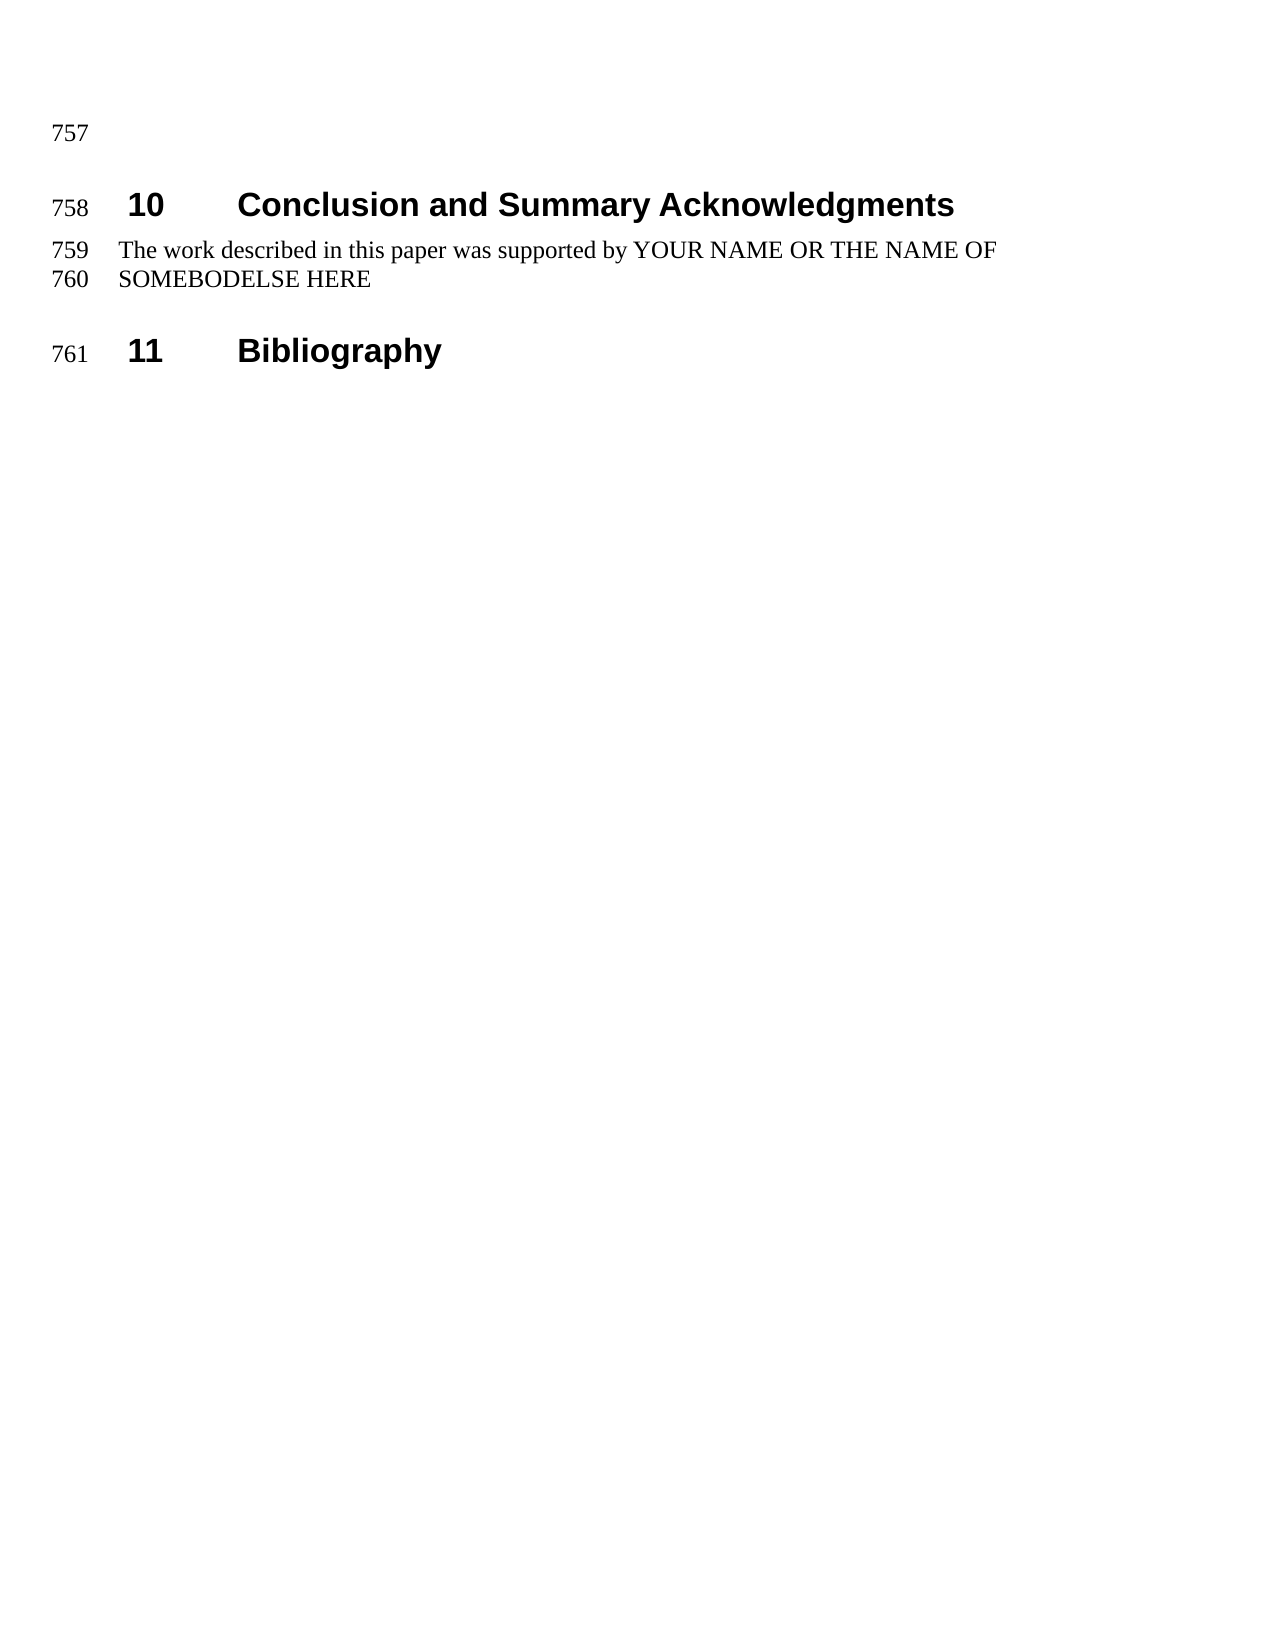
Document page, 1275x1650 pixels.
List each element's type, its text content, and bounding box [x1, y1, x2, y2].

subtitle Conclusion and Summary Acknowledgments [118, 184, 1157, 223]
text The work described in this paper was supported by YOUR NAME OR THE NAME OF SOMEBODELSE HERE [118, 236, 1157, 293]
subtitle Bibliography [118, 331, 1157, 369]
